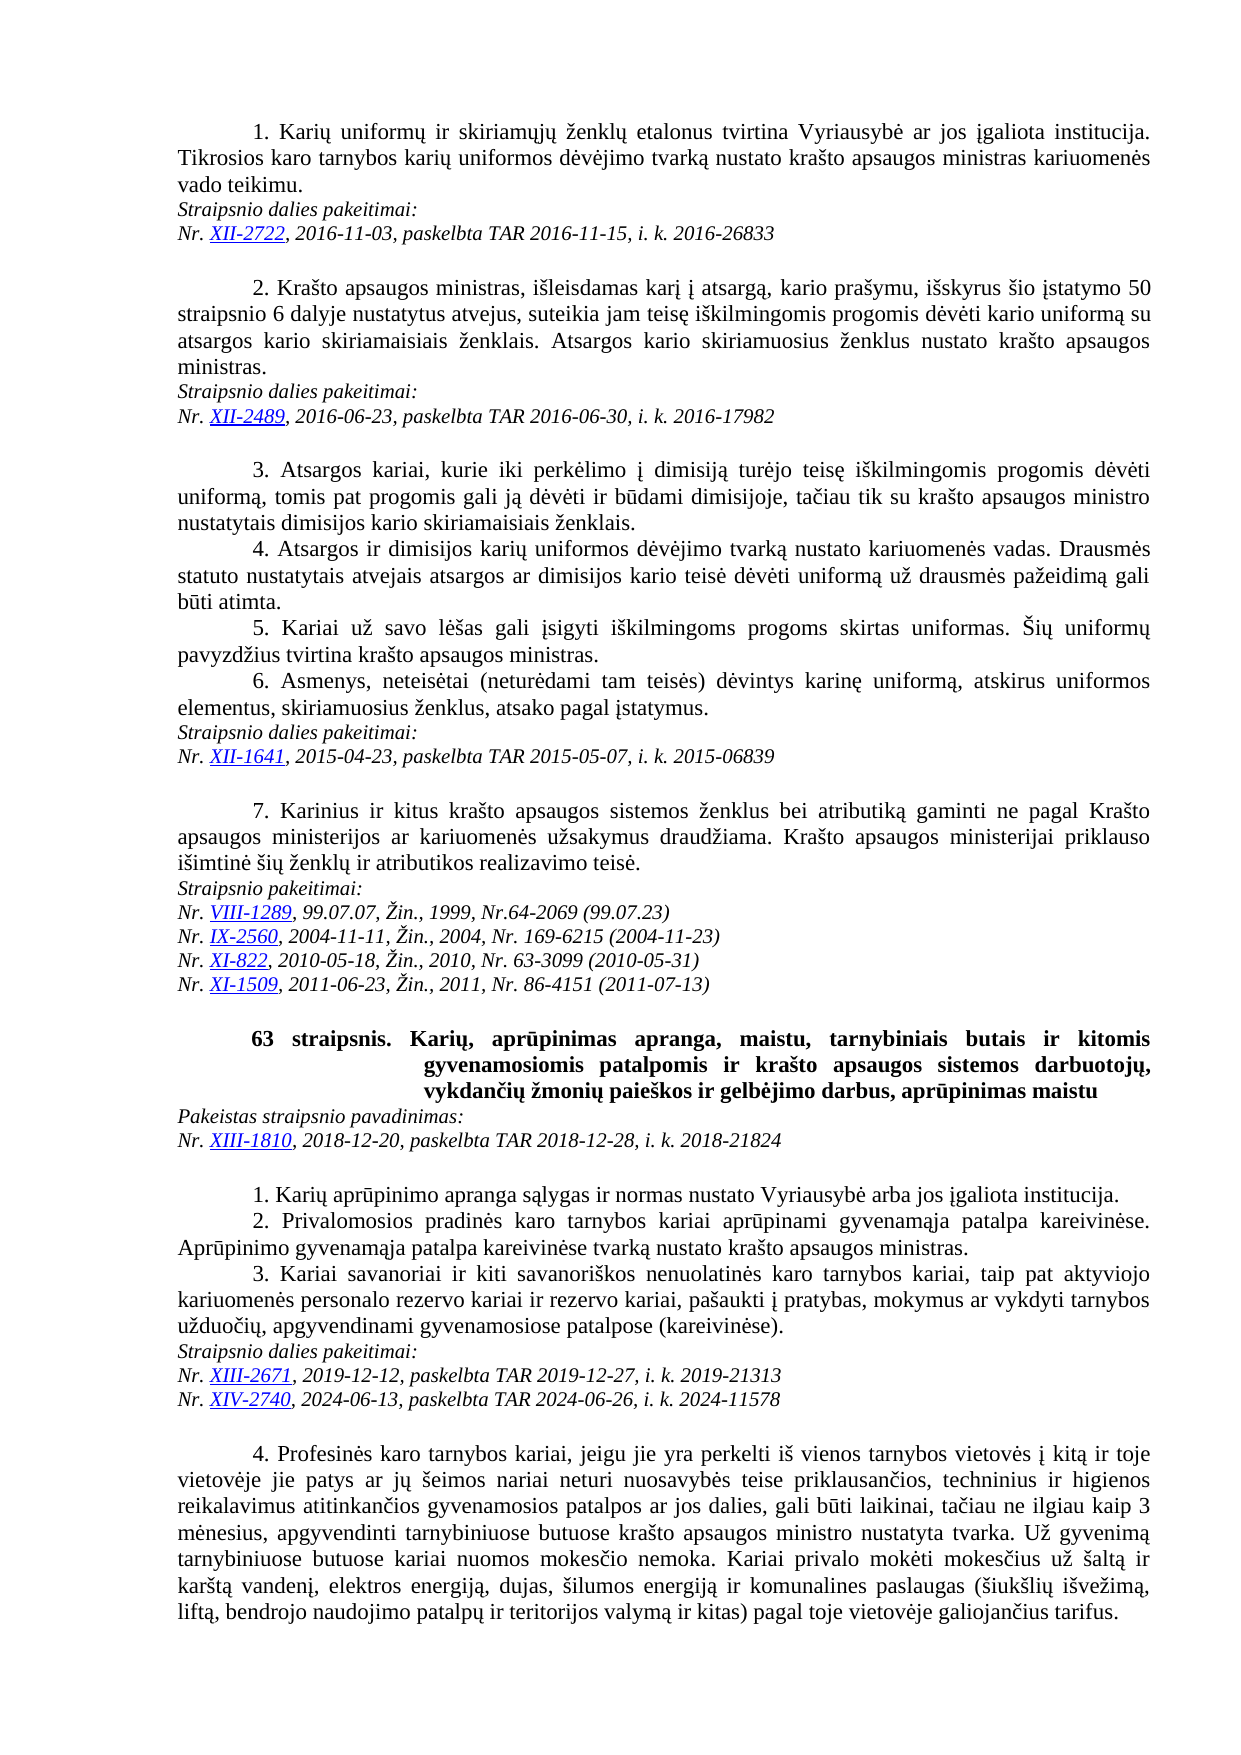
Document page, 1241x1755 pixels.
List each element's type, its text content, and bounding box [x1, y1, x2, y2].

text 3. Kariai savanoriai ir kiti savanoriškos nenuolatinės karo tarnybos kariai, taip pat aktyviojo kariuomenės personalo rezervo kariai ir rezervo kariai, pašaukti į pratybas, mokymus ar vykdyti tarnybos užduočių, apgyvendinami gyvenamosiose patalpose (kareivinėse). [177, 1260, 1152, 1339]
text Nr. XII-1641, 2015-04-23, paskelbta TAR 2015-05-07, i. k. 2015-06839 [177, 744, 1152, 768]
text Nr. VIII-1289, 99.07.07, Žin., 1999, Nr.64-2069 (99.07.23) [177, 900, 1152, 924]
text Nr. XIII-1810, 2018-12-20, paskelbta TAR 2018-12-28, i. k. 2018-21824 [177, 1128, 1152, 1152]
text 1. Karių aprūpinimo apranga sąlygas ir normas nustato Vyriausybė arba jos įgaliota institucija. [177, 1181, 1152, 1207]
text Nr. XIV-2740, 2024-06-13, paskelbta TAR 2024-06-26, i. k. 2024-11578 [177, 1387, 1152, 1411]
text 2. Krašto apsaugos ministras, išleisdamas karį į atsargą, kario prašymu, išskyrus šio įstatymo 50 straipsnio 6 dalyje nustatytus atvejus, suteikia jam teisę iškilmingomis progomis dėvėti kario uniformą su atsargos kario skiriamaisiais ženklais. Atsargos kario skiriamuosius ženklus nustato krašto apsaugos ministras. [177, 274, 1152, 379]
text Nr. XI-822, 2010-05-18, Žin., 2010, Nr. 63-3099 (2010-05-31) [177, 948, 1152, 972]
text 7. Karinius ir kitus krašto apsaugos sistemos ženklus bei atributiką gaminti ne pagal Krašto apsaugos ministerijos ar kariuomenės užsakymus draudžiama. Krašto apsaugos ministerijai priklauso išimtinė šių ženklų ir atributikos realizavimo teisė. [177, 797, 1152, 876]
text Nr. XI-1509, 2011-06-23, Žin., 2011, Nr. 86-4151 (2011-07-13) [177, 972, 1152, 996]
text Straipsnio dalies pakeitimai: [177, 720, 1152, 744]
text 3. Atsargos kariai, kurie iki perkėlimo į dimisiją turėjo teisę iškilmingomis progomis dėvėti uniformą, tomis pat progomis gali ją dėvėti ir būdami dimisijoje, tačiau tik su krašto apsaugos ministro nustatytais dimisijos kario skiriamaisiais ženklais. [177, 456, 1152, 535]
text 63 straipsnis. Karių, aprūpinimas apranga, maistu, tarnybiniais butais ir kitomis gyvenamosiomis patalpomis ir krašto apsaugos sistemos darbuotojų, vykdančių žmonių paieškos ir gelbėjimo darbus, aprūpinimas maistu [251, 1025, 1152, 1104]
text Straipsnio dalies pakeitimai: [177, 1339, 1152, 1363]
text Straipsnio pakeitimai: [177, 876, 1152, 900]
text 4. Atsargos ir dimisijos karių uniformos dėvėjimo tvarką nustato kariuomenės vadas. Drausmės statuto nustatytais atvejais atsargos ar dimisijos kario teisė dėvėti uniformą už drausmės pažeidimą gali būti atimta. [177, 535, 1152, 614]
text Nr. XII-2489, 2016-06-23, paskelbta TAR 2016-06-30, i. k. 2016-17982 [177, 403, 1152, 428]
text Straipsnio dalies pakeitimai: [177, 197, 1152, 221]
text 4. Profesinės karo tarnybos kariai, jeigu jie yra perkelti iš vienos tarnybos vietovės į kitą ir toje vietovėje jie patys ar jų šeimos nariai neturi nuosavybės teise priklausančios, techninius ir higienos reikalavimus atitinkančios gyvenamosios patalpos ar jos dalies, gali būti laikinai, tačiau ne ilgiau kaip 3 mėnesius, apgyvendinti tarnybiniuose butuose krašto apsaugos ministro nustatyta tvarka. Už gyvenimą tarnybiniuose butuose kariai nuomos mokesčio nemoka. Kariai privalo mokėti mokesčius už šaltą ir karštą vandenį, elektros energiją, dujas, šilumos energiją ir komunalines paslaugas (šiukšlių išvežimą, liftą, bendrojo naudojimo patalpų ir teritorijos valymą ir kitas) pagal toje vietovėje galiojančius tarifus. [177, 1440, 1152, 1624]
text Pakeistas straipsnio pavadinimas: [177, 1104, 1152, 1128]
text Straipsnio dalies pakeitimai: [177, 379, 1152, 403]
text 1. Karių uniformų ir skiriamųjų ženklų etalonus tvirtina Vyriausybė ar jos įgaliota institucija. Tikrosios karo tarnybos karių uniformos dėvėjimo tvarką nustato krašto apsaugos ministras kariuomenės vado teikimu. [177, 118, 1152, 197]
text 6. Asmenys, neteisėtai (neturėdami tam teisės) dėvintys karinę uniformą, atskirus uniformos elementus, skiriamuosius ženklus, atsako pagal įstatymus. [177, 667, 1152, 720]
text Nr. XII-2722, 2016-11-03, paskelbta TAR 2016-11-15, i. k. 2016-26833 [177, 221, 1152, 245]
text Nr. IX-2560, 2004-11-11, Žin., 2004, Nr. 169-6215 (2004-11-23) [177, 924, 1152, 948]
text 5. Kariai už savo lėšas gali įsigyti iškilmingoms progoms skirtas uniformas. Šių uniformų pavyzdžius tvirtina krašto apsaugos ministras. [177, 614, 1152, 667]
text 2. Privalomosios pradinės karo tarnybos kariai aprūpinami gyvenamąja patalpa kareivinėse. Aprūpinimo gyvenamąja patalpa kareivinėse tvarką nustato krašto apsaugos ministras. [177, 1207, 1152, 1260]
text Nr. XIII-2671, 2019-12-12, paskelbta TAR 2019-12-27, i. k. 2019-21313 [177, 1363, 1152, 1387]
